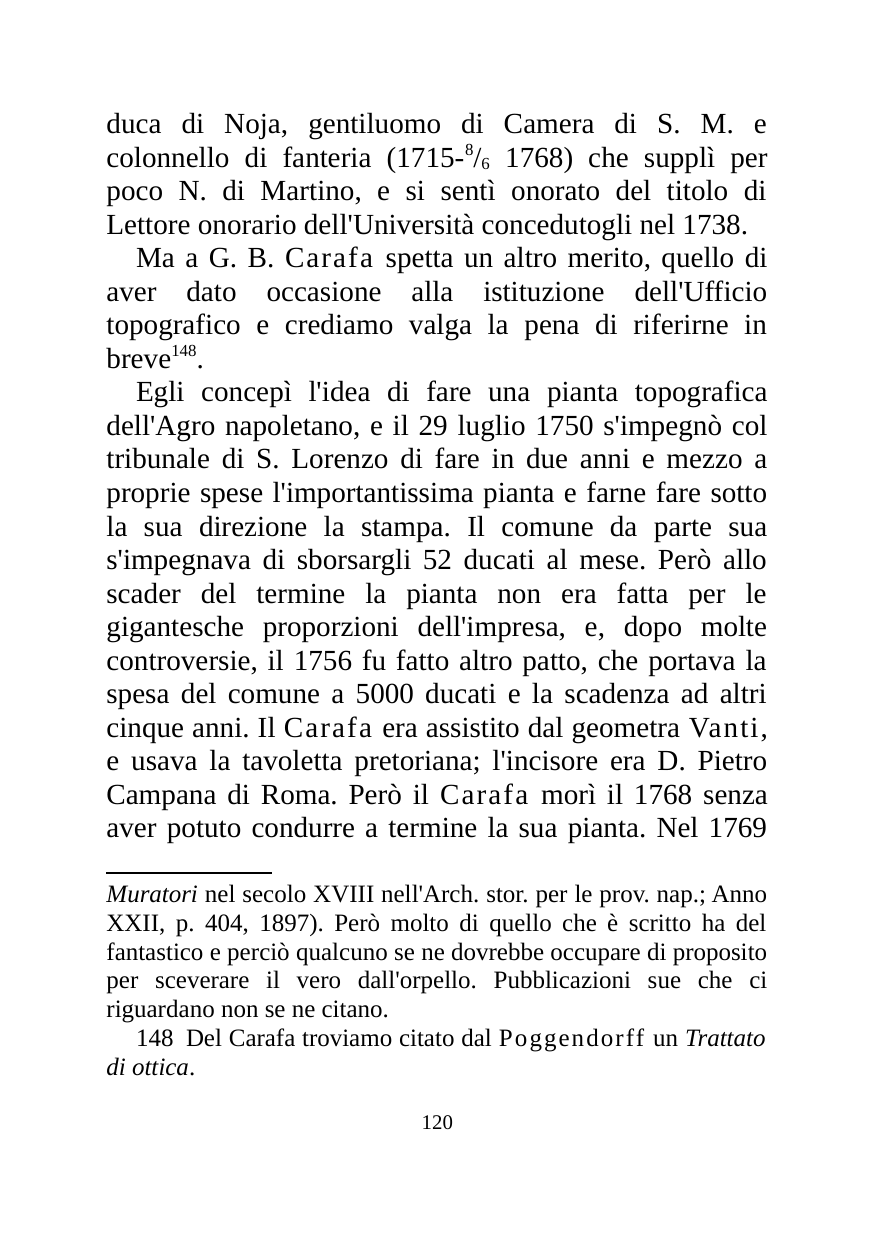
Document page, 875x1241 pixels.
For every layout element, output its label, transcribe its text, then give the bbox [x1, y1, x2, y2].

text Muratori nel secolo XVIII nell'Arch. stor. per le prov. nap.; Anno XXII, p. 404, 1897). Però molto di quello che è scritto ha del fantastico e perciò qualcuno se ne dovrebbe occupare di proposito per sceverare il vero dall'orpello. Pubblicazioni sue che ci riguardano non se ne citano. [106, 879, 768, 1023]
text Del Carafa troviamo citato dal Poggendorff un Trattato di ottica. [106, 1023, 768, 1080]
text Ma a G. B. Carafa spetta un altro merito, quello di aver dato occasione alla istituzione dell'Ufficio topografico e crediamo valga la pena di riferirne in breve. [106, 240, 768, 374]
text Egli concepì l'idea di fare una pianta topografica dell'Agro napoletano, e il 29 luglio 1750 s'impegnò col tribunale di S. Lorenzo di fare in due anni e mezzo a proprie spese l'importantissima pianta e farne fare sotto la sua direzione la stampa. Il comune da parte sua s'impegnava di sborsargli 52 ducati al mese. Però allo scader del termine la pianta non era fatta per le gigantesche proporzioni dell'impresa, e, dopo molte controversie, il 1756 fu fatto altro patto, che portava la spesa del comune a 5000 ducati e la scadenza ad altri cinque anni. Il Carafa era assistito dal geometra Vanti, e usava la tavoletta pretoriana; l'incisore era D. Pietro Campana di Roma. Però il Carafa morì il 1768 senza aver potuto condurre a termine la sua pianta. Nel 1769 [106, 374, 768, 844]
text duca di Noja, gentiluomo di Camera di S. M. e colonnello di fanteria (1715-8/6 1768) che supplì per poco N. di Martino, e si sentì onorato del titolo di Lettore onorario dell'Università concedutogli nel 1738. [106, 106, 768, 240]
